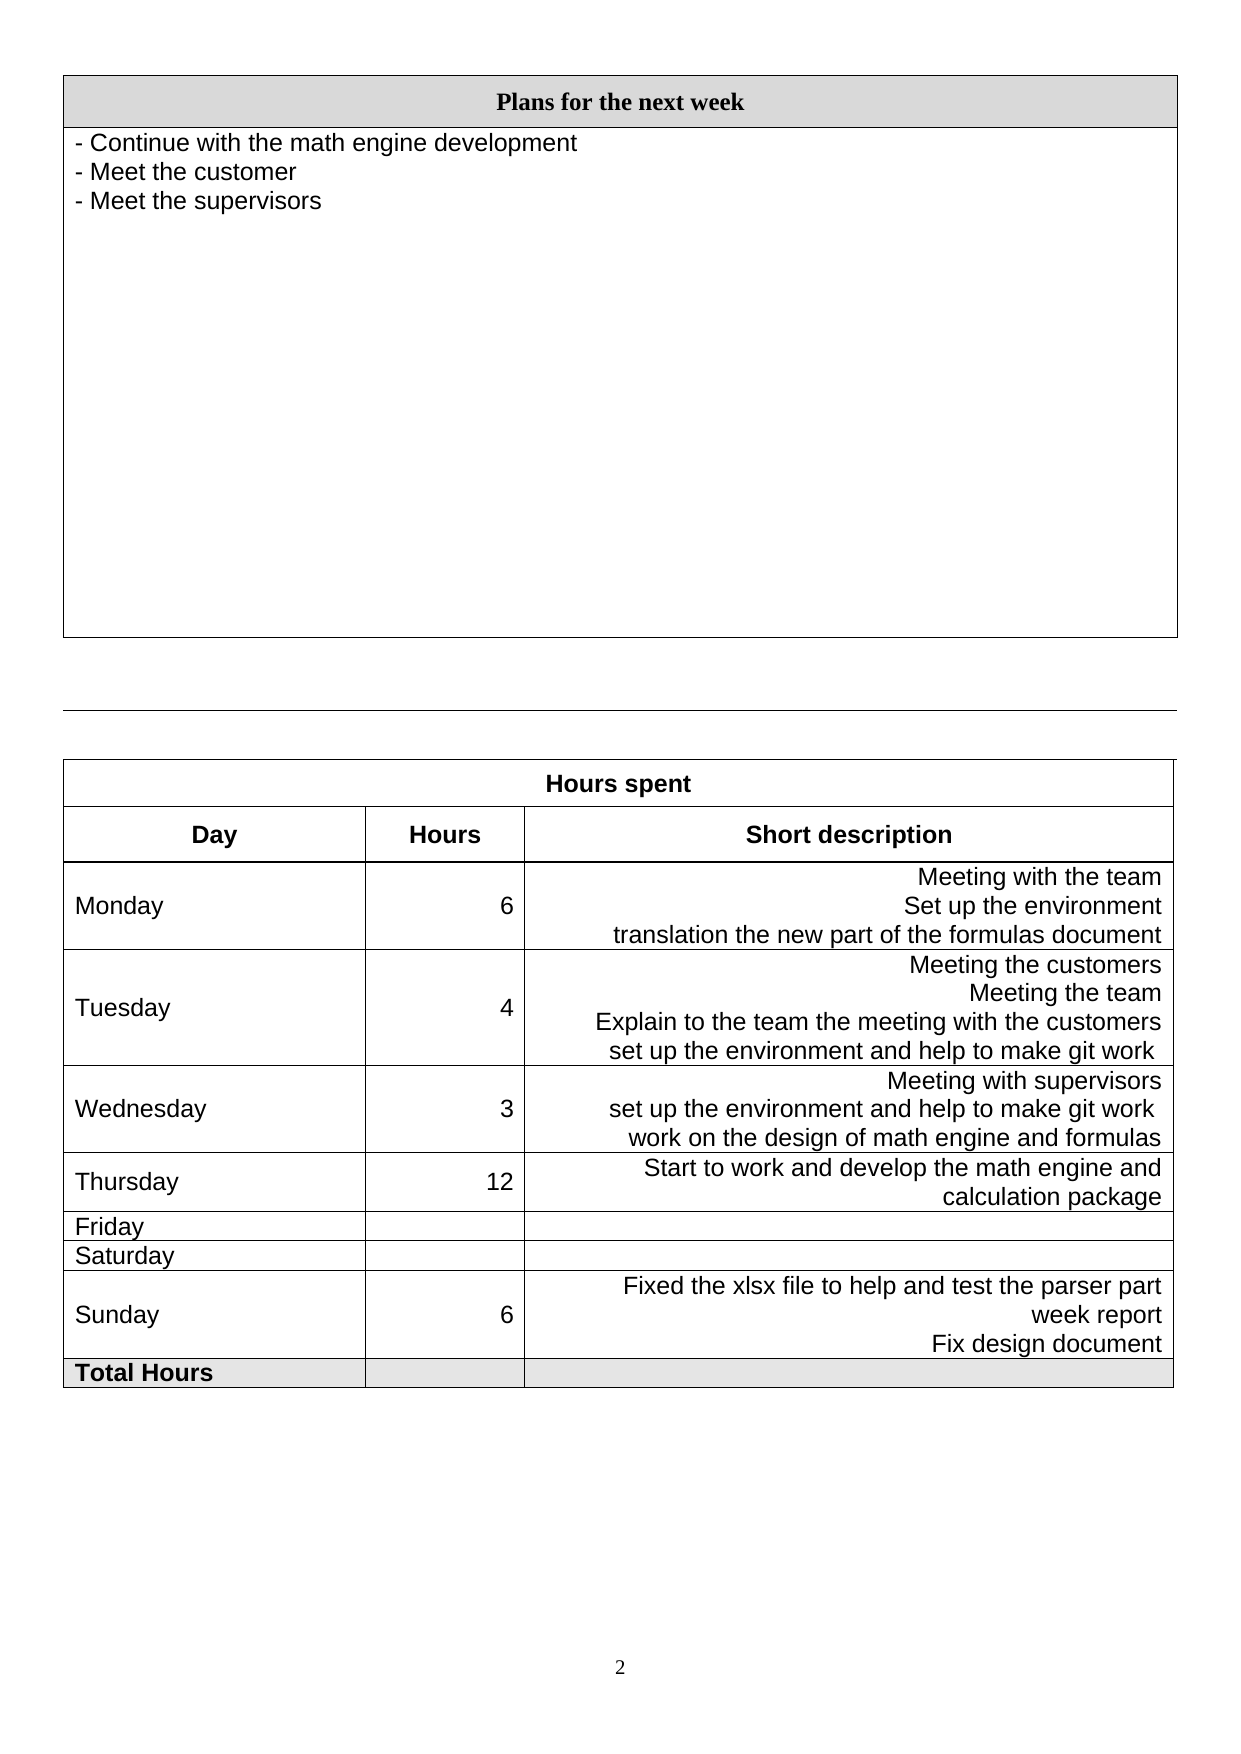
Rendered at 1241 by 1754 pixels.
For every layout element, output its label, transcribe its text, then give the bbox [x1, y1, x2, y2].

table_cell 3 [366, 1066, 524, 1152]
table_cell Short description [525, 807, 1173, 861]
table_cell [525, 1212, 1173, 1240]
table_cell 12 [366, 1153, 524, 1211]
table_cell Hours [366, 807, 524, 861]
table_cell Wednesday [64, 1066, 365, 1152]
table_cell [525, 1359, 1173, 1387]
table_cell [366, 1359, 524, 1387]
table_cell 6 [366, 1271, 524, 1357]
table_cell Sunday [64, 1271, 365, 1357]
table_cell 4 [366, 950, 524, 1065]
table_cell [525, 1241, 1173, 1270]
table_cell Saturday [64, 1241, 365, 1270]
table_cell [366, 1212, 524, 1240]
table_cell [366, 1241, 524, 1270]
table_cell - Continue with the math engine development - Meet the customer - Meet the supervisors [64, 128, 1177, 637]
table_cell Friday [64, 1212, 365, 1240]
table_cell Total Hours [64, 1359, 365, 1387]
table_cell Start to work and develop the math engine and calculation package [525, 1153, 1173, 1211]
table_cell Thursday [64, 1153, 365, 1211]
table_header Plans for the next week [64, 76, 1177, 127]
table_cell 6 [366, 863, 524, 949]
table_cell Meeting with the team Set up the environment translation the new part of the formulas document [525, 863, 1173, 949]
table_cell Fixed the xlsx file to help and test the parser part week report Fix design document [525, 1271, 1173, 1357]
table_cell Hours spent [64, 760, 1173, 806]
table_cell Meeting with supervisors set up the environment and help to make git work work on the design of math engine and formulas [525, 1066, 1173, 1152]
table_header [63, 711, 1177, 759]
table_cell Meeting the customers Meeting the team Explain to the team the meeting with the customers set up the environment and help to make git work [525, 950, 1173, 1065]
table_cell Day [64, 807, 365, 861]
table_cell Monday [64, 863, 365, 949]
table_cell Tuesday [64, 950, 365, 1065]
